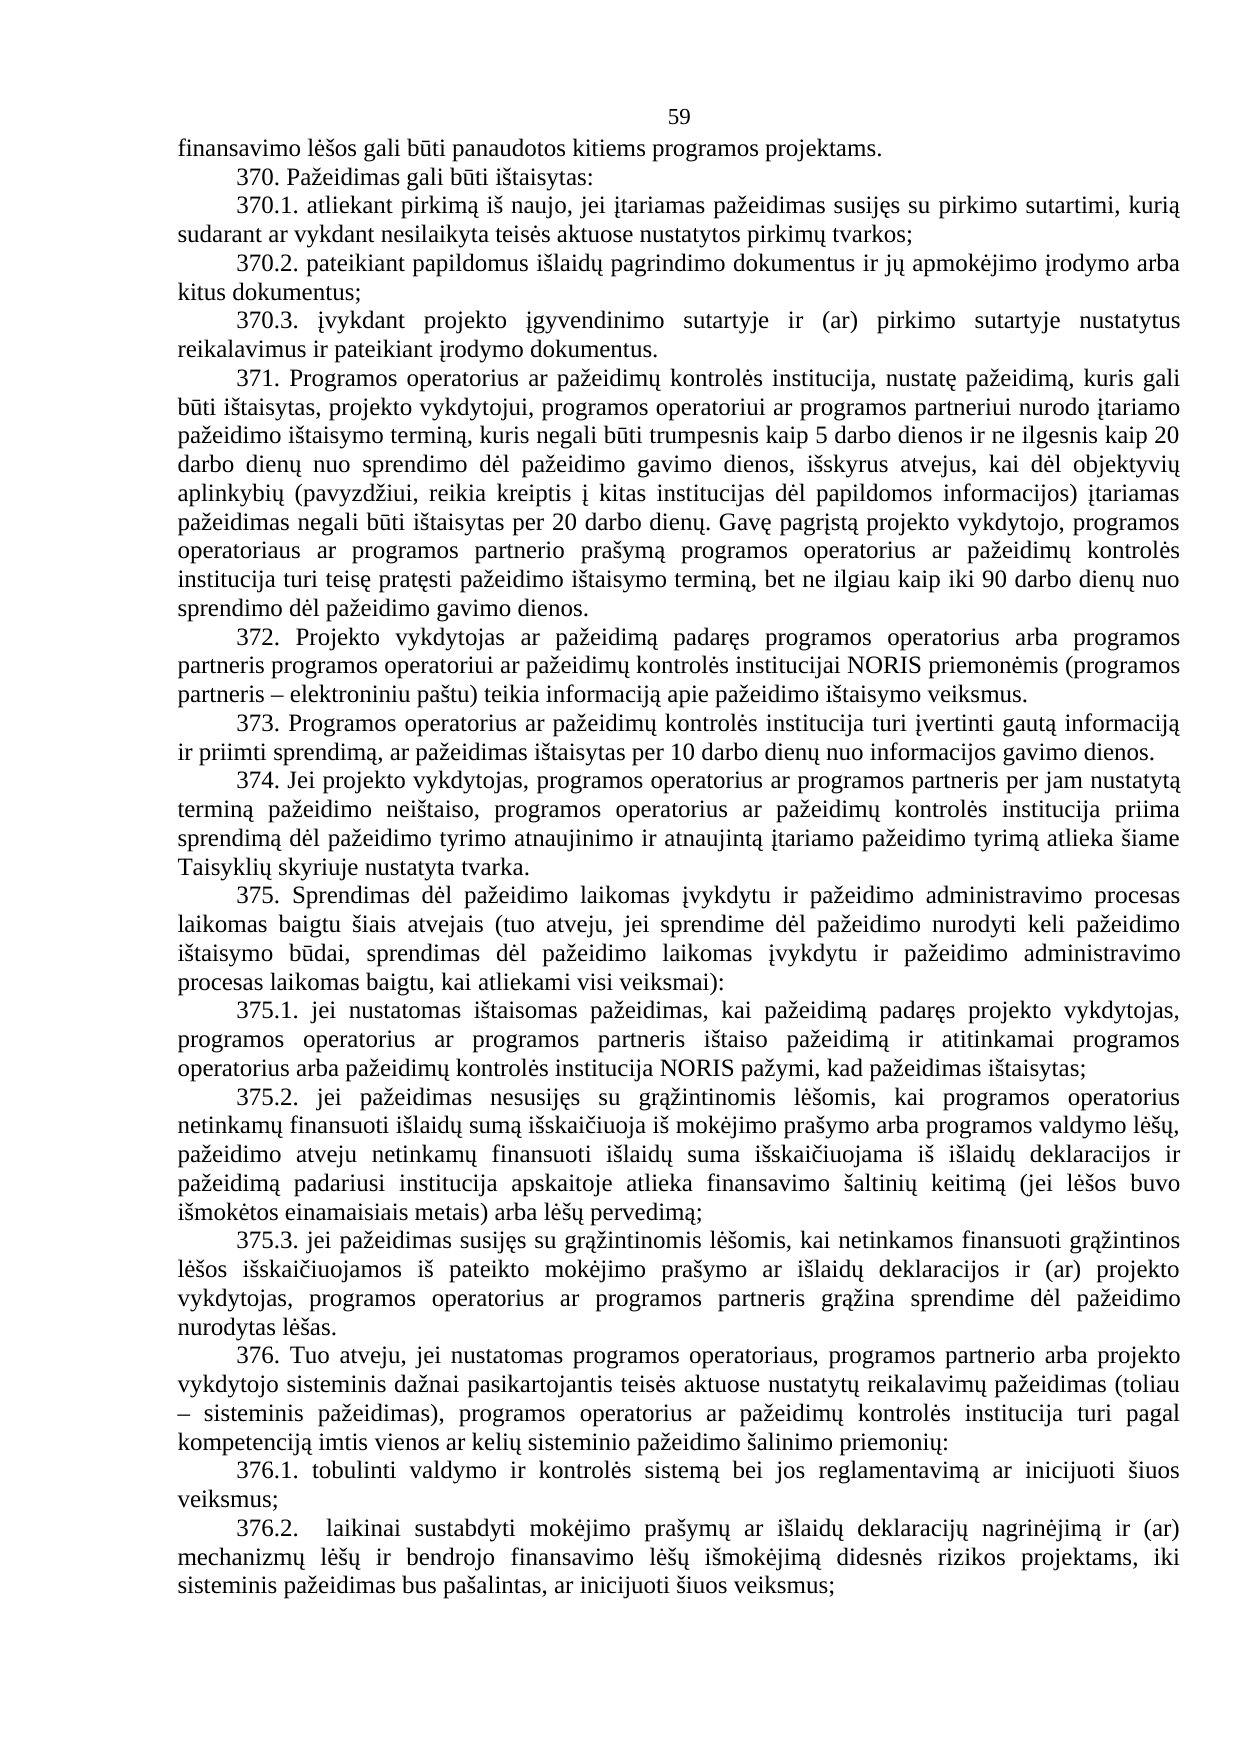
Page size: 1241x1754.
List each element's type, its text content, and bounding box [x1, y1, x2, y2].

text 375.1. jei nustatomas ištaisomas pažeidimas, kai pažeidimą padaręs projekto vykdytojas, programos operatorius ar programos partneris ištaiso pažeidimą ir atitinkamai programos operatorius arba pažeidimų kontrolės institucija NORIS pažymi, kad pažeidimas ištaisytas; [177, 995, 1181, 1082]
text 370.3. įvykdant projekto įgyvendinimo sutartyje ir (ar) pirkimo sutartyje nustatytus reikalavimus ir pateikiant įrodymo dokumentus. [177, 305, 1181, 363]
text 376.1. tobulinti valdymo ir kontrolės sistemą bei jos reglamentavimą ar inicijuoti šiuos veiksmus; [177, 1455, 1181, 1513]
text 370. Pažeidimas gali būti ištaisytas: [177, 162, 1181, 190]
text 370.2. pateikiant papildomus išlaidų pagrindimo dokumentus ir jų apmokėjimo įrodymo arba kitus dokumentus; [177, 248, 1181, 305]
text 376. Tuo atveju, jei nustatomas programos operatoriaus, programos partnerio arba projekto vykdytojo sisteminis dažnai pasikartojantis teisės aktuose nustatytų reikalavimų pažeidimas (toliau – sisteminis pažeidimas), programos operatorius ar pažeidimų kontrolės institucija turi pagal kompetenciją imtis vienos ar kelių sisteminio pažeidimo šalinimo priemonių: [177, 1340, 1181, 1455]
text 376.2. laikinai sustabdyti mokėjimo prašymų ar išlaidų deklaracijų nagrinėjimą ir (ar) mechanizmų lėšų ir bendrojo finansavimo lėšų išmokėjimą didesnės rizikos projektams, iki sisteminis pažeidimas bus pašalintas, ar inicijuoti šiuos veiksmus; [177, 1513, 1181, 1599]
text finansavimo lėšos gali būti panaudotos kitiems programos projektams. [177, 133, 1181, 162]
text 372. Projekto vykdytojas ar pažeidimą padaręs programos operatorius arba programos partneris programos operatoriui ar pažeidimų kontrolės institucijai NORIS priemonėmis (programos partneris – elektroniniu paštu) teikia informaciją apie pažeidimo ištaisymo veiksmus. [177, 622, 1181, 708]
text 370.1. atliekant pirkimą iš naujo, jei įtariamas pažeidimas susijęs su pirkimo sutartimi, kurią sudarant ar vykdant nesilaikyta teisės aktuose nustatytos pirkimų tvarkos; [177, 190, 1181, 248]
text 375.3. jei pažeidimas susijęs su grąžintinomis lėšomis, kai netinkamos finansuoti grąžintinos lėšos išskaičiuojamos iš pateikto mokėjimo prašymo ar išlaidų deklaracijos ir (ar) projekto vykdytojas, programos operatorius ar programos partneris grąžina sprendime dėl pažeidimo nurodytas lėšas. [177, 1225, 1181, 1340]
text 375.2. jei pažeidimas nesusijęs su grąžintinomis lėšomis, kai programos operatorius netinkamų finansuoti išlaidų sumą išskaičiuoja iš mokėjimo prašymo arba programos valdymo lėšų, pažeidimo atveju netinkamų finansuoti išlaidų suma išskaičiuojama iš išlaidų deklaracijos ir pažeidimą padariusi institucija apskaitoje atlieka finansavimo šaltinių keitimą (jei lėšos buvo išmokėtos einamaisiais metais) arba lėšų pervedimą; [177, 1082, 1181, 1225]
text 373. Programos operatorius ar pažeidimų kontrolės institucija turi įvertinti gautą informaciją ir priimti sprendimą, ar pažeidimas ištaisytas per 10 darbo dienų nuo informacijos gavimo dienos. [177, 708, 1181, 765]
text 375. Sprendimas dėl pažeidimo laikomas įvykdytu ir pažeidimo administravimo procesas laikomas baigtu šiais atvejais (tuo atveju, jei sprendime dėl pažeidimo nurodyti keli pažeidimo ištaisymo būdai, sprendimas dėl pažeidimo laikomas įvykdytu ir pažeidimo administravimo procesas laikomas baigtu, kai atliekami visi veiksmai): [177, 880, 1181, 995]
text 371. Programos operatorius ar pažeidimų kontrolės institucija, nustatę pažeidimą, kuris gali būti ištaisytas, projekto vykdytojui, programos operatoriui ar programos partneriui nurodo įtariamo pažeidimo ištaisymo terminą, kuris negali būti trumpesnis kaip 5 darbo dienos ir ne ilgesnis kaip 20 darbo dienų nuo sprendimo dėl pažeidimo gavimo dienos, išskyrus atvejus, kai dėl objektyvių aplinkybių (pavyzdžiui, reikia kreiptis į kitas institucijas dėl papildomos informacijos) įtariamas pažeidimas negali būti ištaisytas per 20 darbo dienų. Gavę pagrįstą projekto vykdytojo, programos operatoriaus ar programos partnerio prašymą programos operatorius ar pažeidimų kontrolės institucija turi teisę pratęsti pažeidimo ištaisymo terminą, bet ne ilgiau kaip iki 90 darbo dienų nuo sprendimo dėl pažeidimo gavimo dienos. [177, 363, 1181, 622]
text 374. Jei projekto vykdytojas, programos operatorius ar programos partneris per jam nustatytą terminą pažeidimo neištaiso, programos operatorius ar pažeidimų kontrolės institucija priima sprendimą dėl pažeidimo tyrimo atnaujinimo ir atnaujintą įtariamo pažeidimo tyrimą atlieka šiame Taisyklių skyriuje nustatyta tvarka. [177, 765, 1181, 880]
